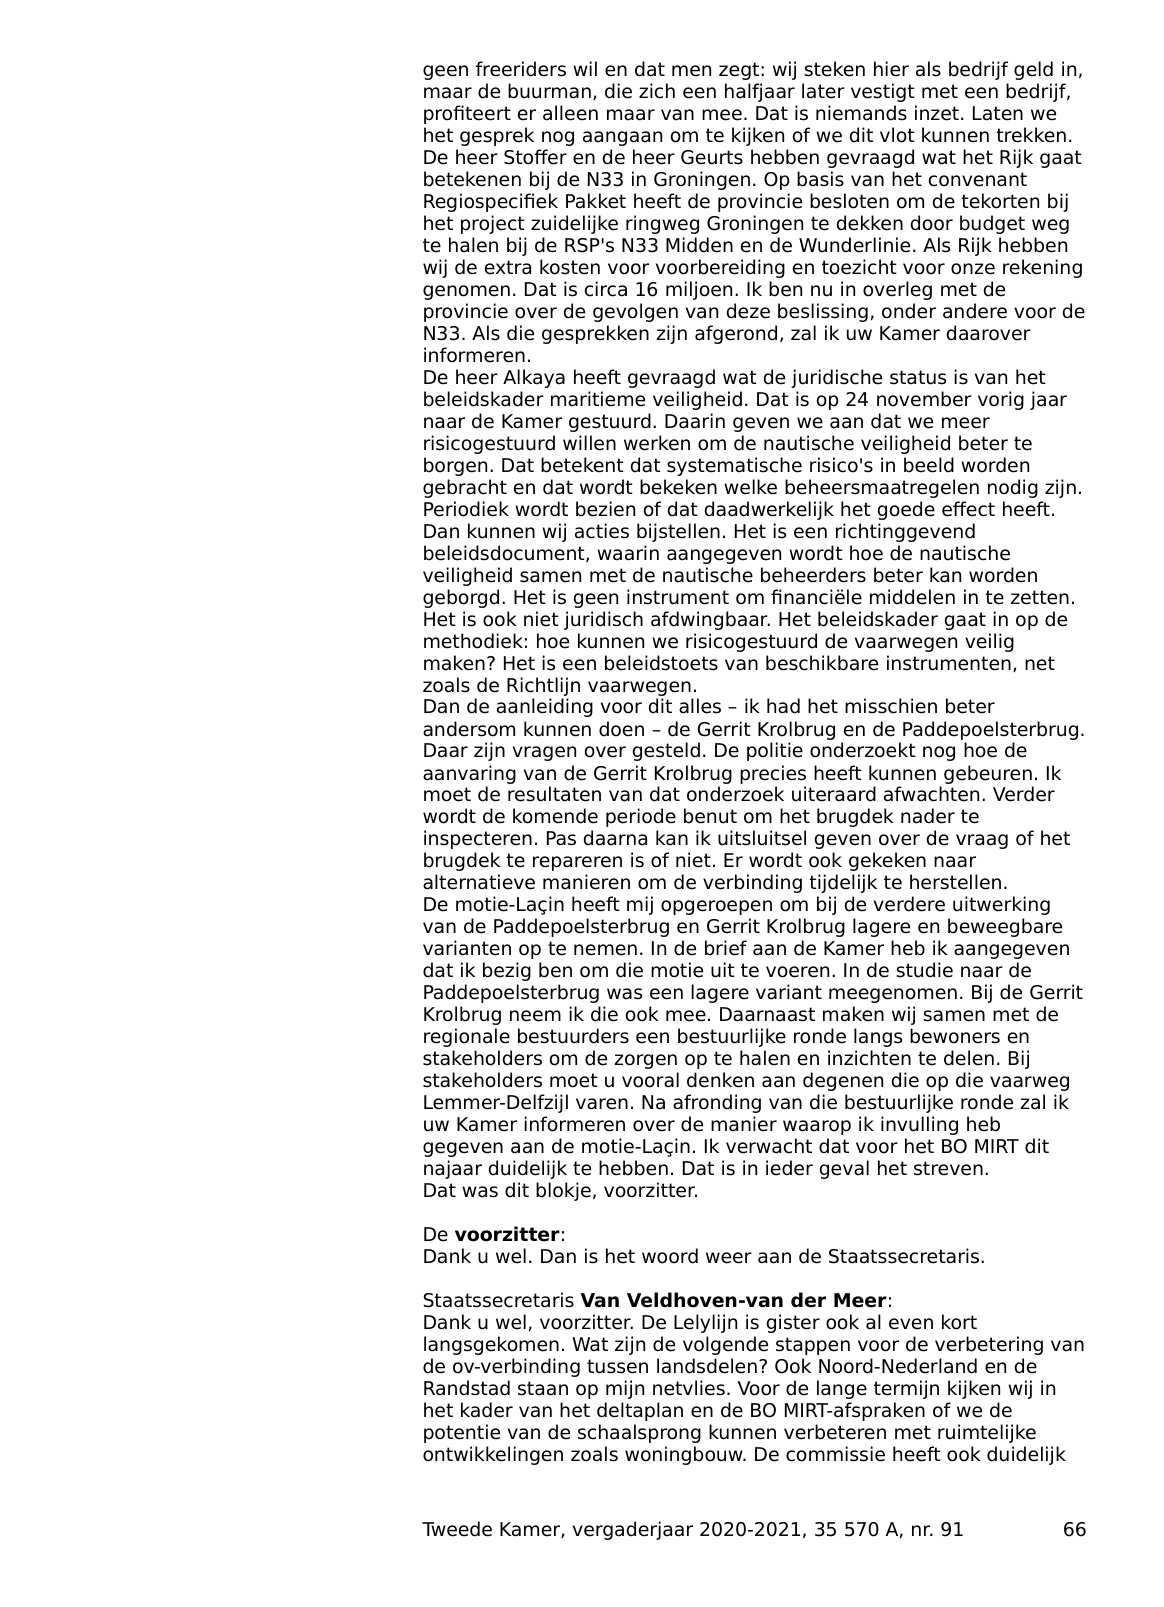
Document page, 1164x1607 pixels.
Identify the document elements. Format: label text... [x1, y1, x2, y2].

text De motie-Laçin heeft mij opgeroepen om bij de verdere uitwerking van de Paddepoelsterbrug en Gerrit Krolbrug lagere en beweegbare varianten op te nemen. In de brief aan de Kamer heb ik aangegeven dat ik bezig ben om die motie uit te voeren. In de studie naar de Paddepoelsterbrug was een lagere variant meegenomen. Bij de Gerrit Krolbrug neem ik die ook mee. Daarnaast maken wij samen met de regionale bestuurders een bestuurlijke ronde langs bewoners en stakeholders om de zorgen op te halen en inzichten te delen. Bij stakeholders moet u vooral denken aan degenen die op die vaarweg Lemmer-Delfzijl varen. Na afronding van die bestuurlijke ronde zal ik uw Kamer informeren over de manier waarop ik invulling heb gegeven aan de motie-Laçin. Ik verwacht dat voor het BO MIRT dit najaar duidelijk te hebben. Dat is in ieder geval het streven. [422, 894, 1087, 1180]
text Dank u wel, voorzitter. De Lelylijn is gister ook al even kort langsgekomen. Wat zijn de volgende stappen voor de verbetering van de ov-verbinding tussen landsdelen? Ook Noord-Nederland en de Randstad staan op mijn netvlies. Voor de lange termijn kijken wij in het kader van het deltaplan en de BO MIRT-afspraken of we de potentie van de schaalsprong kunnen verbeteren met ruimtelijke ontwikkelingen zoals woningbouw. De commissie heeft ook duidelijk [422, 1312, 1087, 1466]
text De heer Alkaya heeft gevraagd wat de juridische status is van het beleidskader maritieme veiligheid. Dat is op 24 november vorig jaar naar de Kamer gestuurd. Daarin geven we aan dat we meer risicogestuurd willen werken om de nautische veiligheid beter te borgen. Dat betekent dat systematische risico's in beeld worden gebracht en dat wordt bekeken welke beheersmaatregelen nodig zijn. Periodiek wordt bezien of dat daadwerkelijk het goede effect heeft. Dan kunnen wij acties bijstellen. Het is een richtinggevend beleidsdocument, waarin aangegeven wordt hoe de nautische veiligheid samen met de nautische beheerders beter kan worden geborgd. Het is geen instrument om financiële middelen in te zetten. Het is ook niet juridisch afdwingbaar. Het beleidskader gaat in op de methodiek: hoe kunnen we risicogestuurd de vaarwegen veilig maken? Het is een beleidstoets van beschikbare instrumenten, net zoals de Richtlijn vaarwegen. [422, 367, 1087, 696]
text Dat was dit blokje, voorzitter. [422, 1180, 1087, 1202]
text Staatssecretaris Van Veldhoven-van der Meer: [422, 1290, 1087, 1312]
text De voorzitter: [422, 1224, 1087, 1246]
text Dank u wel. Dan is het woord weer aan de Staatssecretaris. [422, 1246, 1087, 1268]
text De heer Stoffer en de heer Geurts hebben gevraagd wat het Rijk gaat betekenen bij de N33 in Groningen. Op basis van het convenant Regiospecifiek Pakket heeft de provincie besloten om de tekorten bij het project zuidelijke ringweg Groningen te dekken door budget weg te halen bij de RSP's N33 Midden en de Wunderlinie. Als Rijk hebben wij de extra kosten voor voorbereiding en toezicht voor onze rekening genomen. Dat is circa 16 miljoen. Ik ben nu in overleg met de provincie over de gevolgen van deze beslissing, onder andere voor de N33. Als die gesprekken zijn afgerond, zal ik uw Kamer daarover informeren. [422, 147, 1087, 367]
text Dan de aanleiding voor dit alles – ik had het misschien beter andersom kunnen doen – de Gerrit Krolbrug en de Paddepoelsterbrug. Daar zijn vragen over gesteld. De politie onderzoekt nog hoe de aanvaring van de Gerrit Krolbrug precies heeft kunnen gebeuren. Ik moet de resultaten van dat onderzoek uiteraard afwachten. Verder wordt de komende periode benut om het brugdek nader te inspecteren. Pas daarna kan ik uitsluitsel geven over de vraag of het brugdek te repareren is of niet. Er wordt ook gekeken naar alternatieve manieren om de verbinding tijdelijk te herstellen. [422, 696, 1087, 894]
text geen freeriders wil en dat men zegt: wij steken hier als bedrijf geld in, maar de buurman, die zich een halfjaar later vestigt met een bedrijf, profiteert er alleen maar van mee. Dat is niemands inzet. Laten we het gesprek nog aangaan om te kijken of we dit vlot kunnen trekken. [422, 59, 1087, 147]
